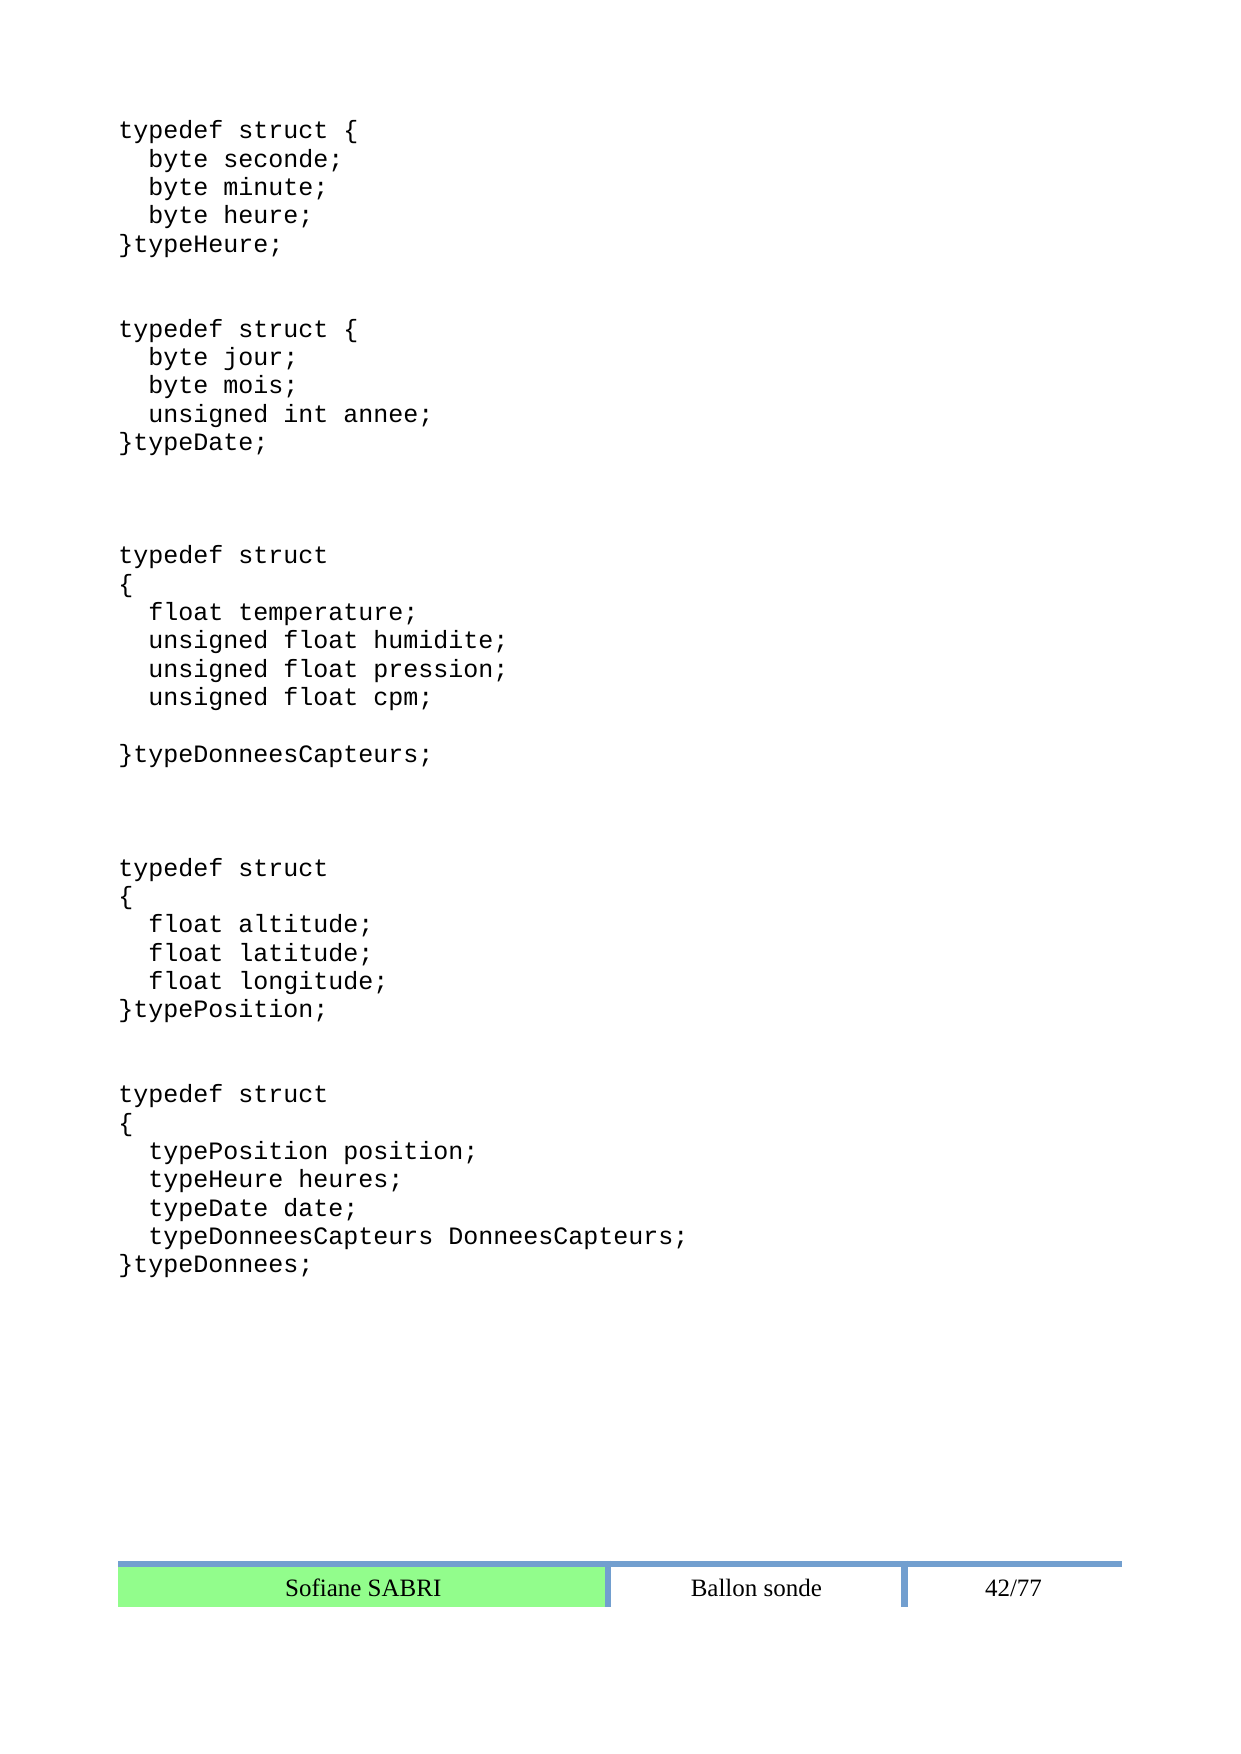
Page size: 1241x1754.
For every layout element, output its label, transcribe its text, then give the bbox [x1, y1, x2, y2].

text { [118, 1110, 1122, 1138]
text }typeHeure; [118, 231, 1122, 260]
text }typePosition; [118, 997, 1122, 1025]
text typedef struct [118, 1082, 1122, 1110]
text byte mois; [118, 373, 1122, 401]
text float longitude; [118, 968, 1122, 997]
text }typeDonneesCapteurs; [118, 741, 1122, 770]
text float latitude; [118, 940, 1122, 968]
text typedef struct [118, 855, 1122, 883]
text { [118, 883, 1122, 912]
text typedef struct { [118, 316, 1122, 345]
text float altitude; [118, 912, 1122, 940]
text unsigned float pression; [118, 656, 1122, 685]
text typeDonneesCapteurs DonneesCapteurs; [118, 1223, 1122, 1252]
text typeHeure heures; [118, 1167, 1122, 1195]
text unsigned float humidite; [118, 628, 1122, 656]
text unsigned int annee; [118, 401, 1122, 430]
text byte heure; [118, 203, 1122, 231]
text typeDate date; [118, 1195, 1122, 1223]
text float temperature; [118, 600, 1122, 628]
text byte minute; [118, 175, 1122, 203]
text byte seconde; [118, 146, 1122, 175]
text typedef struct [118, 543, 1122, 571]
text typedef struct { [118, 118, 1122, 146]
text byte jour; [118, 345, 1122, 373]
text }typeDate; [118, 430, 1122, 458]
text typePosition position; [118, 1138, 1122, 1167]
text { [118, 571, 1122, 600]
text }typeDonnees; [118, 1252, 1122, 1280]
text unsigned float cpm; [118, 685, 1122, 713]
